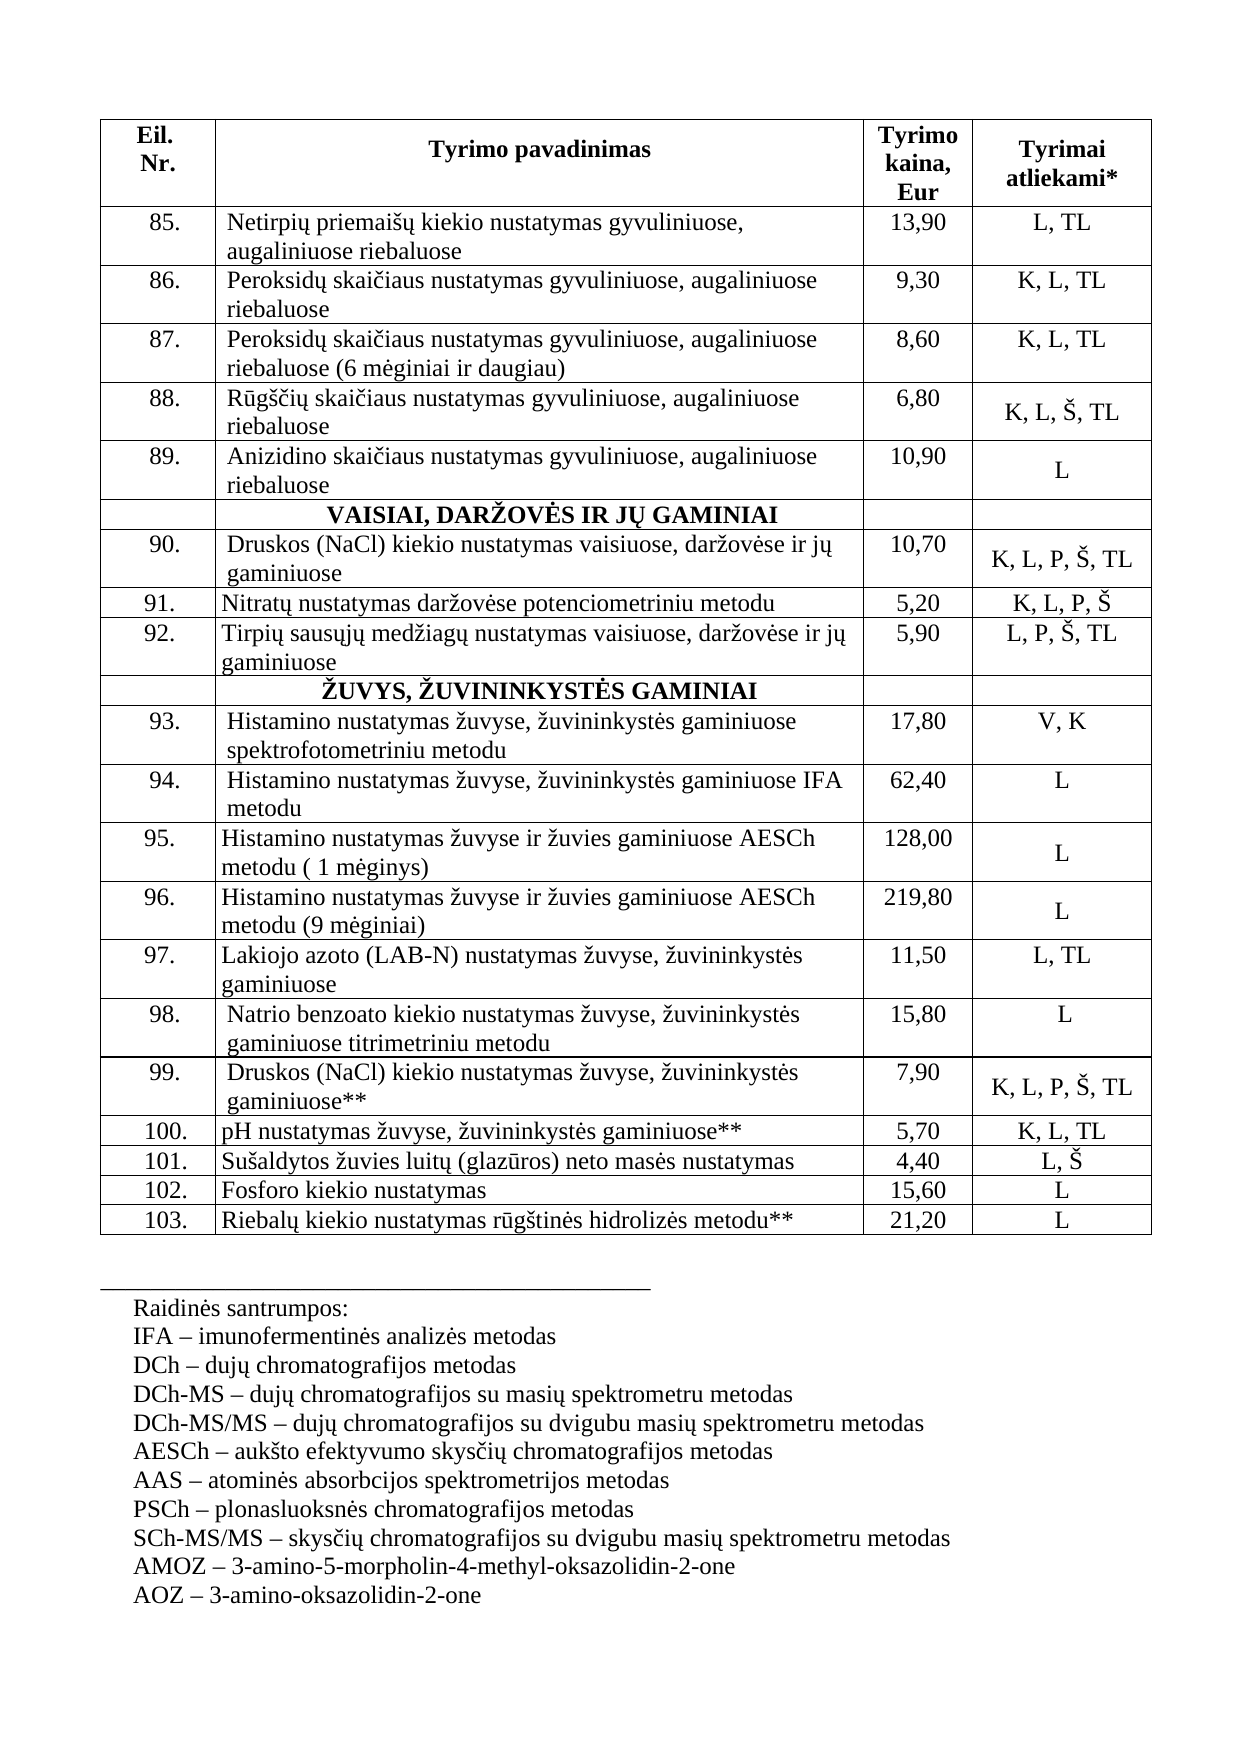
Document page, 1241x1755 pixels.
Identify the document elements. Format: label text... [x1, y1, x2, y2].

table_cell K, L, P, Š, TL [973, 1058, 1151, 1115]
table_cell 10,90 [864, 441, 972, 499]
table_cell L, TL [973, 207, 1151, 264]
table_cell 17,80 [864, 706, 972, 764]
table_cell L [973, 1176, 1151, 1204]
text PSCh – plonasluoksnės chromatografijos metodas [100, 1494, 1152, 1523]
table_cell 91. [101, 588, 215, 617]
table_cell Natrio benzoato kiekio nustatymas žuvyse, žuvininkystės gaminiuose titrimetriniu metodu [216, 999, 863, 1056]
table_cell pH nustatymas žuvyse, žuvininkystės gaminiuose** [216, 1116, 863, 1145]
table_cell L [973, 999, 1151, 1056]
text AOZ – 3-amino-oksazolidin-2-one [100, 1580, 1152, 1609]
table_cell 88. [101, 383, 215, 440]
table_cell 21,20 [864, 1205, 972, 1234]
text DCh-MS – dujų chromatografijos su masių spektrometru metodas [100, 1379, 1152, 1408]
table_cell 101. [101, 1146, 215, 1174]
table_cell Histamino nustatymas žuvyse, žuvininkystės gaminiuose IFA metodu [216, 765, 863, 822]
table_cell 102. [101, 1176, 215, 1204]
table_cell Rūgščių skaičiaus nustatymas gyvuliniuose, augaliniuose riebaluose [216, 383, 863, 440]
table_cell Tirpių sausųjų medžiagų nustatymas vaisiuose, daržovėse ir jų gaminiuose [216, 618, 863, 675]
table_cell 95. [101, 823, 215, 881]
text SCh-MS/MS – skysčių chromatografijos su dvigubu masių spektrometru metodas [100, 1523, 1152, 1551]
table_cell Anizidino skaičiaus nustatymas gyvuliniuose, augaliniuose riebaluose [216, 441, 863, 499]
text AAS – atominės absorbcijos spektrometrijos metodas [100, 1465, 1152, 1494]
table_cell 94. [101, 765, 215, 822]
text DCh-MS/MS – dujų chromatografijos su dvigubu masių spektrometru metodas [100, 1408, 1152, 1436]
table_cell [864, 676, 972, 705]
table_cell 89. [101, 441, 215, 499]
table_cell K, L, TL [973, 1116, 1151, 1145]
table_cell [101, 676, 215, 705]
text AMOZ – 3-amino-5-morpholin-4-methyl-oksazolidin-2-one [100, 1551, 1152, 1580]
table_cell Druskos (NaCl) kiekio nustatymas žuvyse, žuvininkystės gaminiuose** [216, 1058, 863, 1115]
text Raidinės santrumpos: [100, 1293, 1152, 1321]
table_cell K, L, Š, TL [973, 383, 1151, 440]
table_cell 87. [101, 324, 215, 382]
text AESCh – aukšto efektyvumo skysčių chromatografijos metodas [100, 1436, 1152, 1465]
text DCh – dujų chromatografijos metodas [100, 1350, 1152, 1379]
table_header Tyrimo pavadinimas [216, 120, 863, 206]
table_cell [973, 676, 1151, 705]
table_cell 96. [101, 882, 215, 939]
table_cell Peroksidų skaičiaus nustatymas gyvuliniuose, augaliniuose riebaluose [216, 266, 863, 323]
table_cell 6,80 [864, 383, 972, 440]
table_cell 5,20 [864, 588, 972, 617]
text ____________________________________________ [100, 1264, 1152, 1293]
table_cell ŽUVYS, Žuvininkystės gaminiai [216, 676, 863, 705]
table_cell L [973, 823, 1151, 881]
table_cell Sušaldytos žuvies luitų (glazūros) neto masės nustatymas [216, 1146, 863, 1174]
table_cell L [973, 765, 1151, 822]
table_cell [973, 500, 1151, 528]
table_cell 98. [101, 999, 215, 1056]
table_cell Riebalų kiekio nustatymas rūgštinės hidrolizės metodu** [216, 1205, 863, 1234]
table_cell K, L, P, Š [973, 588, 1151, 617]
table_cell V, K [973, 706, 1151, 764]
table_cell K, L, TL [973, 266, 1151, 323]
table_cell Peroksidų skaičiaus nustatymas gyvuliniuose, augaliniuose riebaluose (6 mėginiai ir daugiau) [216, 324, 863, 382]
table_cell 100. [101, 1116, 215, 1145]
table_cell L, Š [973, 1146, 1151, 1174]
table_cell 13,90 [864, 207, 972, 264]
table_cell [101, 500, 215, 528]
table_cell 90. [101, 530, 215, 587]
table_cell 97. [101, 940, 215, 998]
table_header Eil. Nr. [101, 120, 215, 206]
table_header Tyrimo kaina, Eur [864, 120, 972, 206]
table_header Tyrimai atliekami* [973, 120, 1151, 206]
table_cell 92. [101, 618, 215, 675]
table_cell 99. [101, 1058, 215, 1115]
table_cell 7,90 [864, 1058, 972, 1115]
table_cell 93. [101, 706, 215, 764]
table_cell 10,70 [864, 530, 972, 587]
table_cell Histamino nustatymas žuvyse ir žuvies gaminiuose AESCh metodu (9 mėginiai) [216, 882, 863, 939]
table_cell 5,70 [864, 1116, 972, 1145]
table_cell Fosforo kiekio nustatymas [216, 1176, 863, 1204]
table_cell Vaisiai, daržovės ir jų gaminiai [216, 500, 863, 528]
table_cell 128,00 [864, 823, 972, 881]
table_cell K, L, P, Š, TL [973, 530, 1151, 587]
table_cell Histamino nustatymas žuvyse ir žuvies gaminiuose AESCh metodu ( 1 mėginys) [216, 823, 863, 881]
table_cell Nitratų nustatymas daržovėse potenciometriniu metodu [216, 588, 863, 617]
table_cell 219,80 [864, 882, 972, 939]
table_cell Netirpių priemaišų kiekio nustatymas gyvuliniuose, augaliniuose riebaluose [216, 207, 863, 264]
table_cell L [973, 1205, 1151, 1234]
table_cell L [973, 441, 1151, 499]
table_cell Histamino nustatymas žuvyse, žuvininkystės gaminiuose spektrofotometriniu metodu [216, 706, 863, 764]
table_cell 4,40 [864, 1146, 972, 1174]
table_cell 11,50 [864, 940, 972, 998]
table_cell Lakiojo azoto (LAB-N) nustatymas žuvyse, žuvininkystės gaminiuose [216, 940, 863, 998]
table_cell 5,90 [864, 618, 972, 675]
table_cell 62,40 [864, 765, 972, 822]
table_cell 103. [101, 1205, 215, 1234]
table_cell Druskos (NaCl) kiekio nustatymas vaisiuose, daržovėse ir jų gaminiuose [216, 530, 863, 587]
table_cell L, P, Š, TL [973, 618, 1151, 675]
table_cell 85. [101, 207, 215, 264]
table_cell 8,60 [864, 324, 972, 382]
table_cell 15,60 [864, 1176, 972, 1204]
table_cell 9,30 [864, 266, 972, 323]
table_cell [864, 500, 972, 528]
table_cell L [973, 882, 1151, 939]
text IFA – imunofermentinės analizės metodas [100, 1321, 1152, 1350]
table_cell L, TL [973, 940, 1151, 998]
table_cell 15,80 [864, 999, 972, 1056]
table_cell 86. [101, 266, 215, 323]
table_cell K, L, TL [973, 324, 1151, 382]
